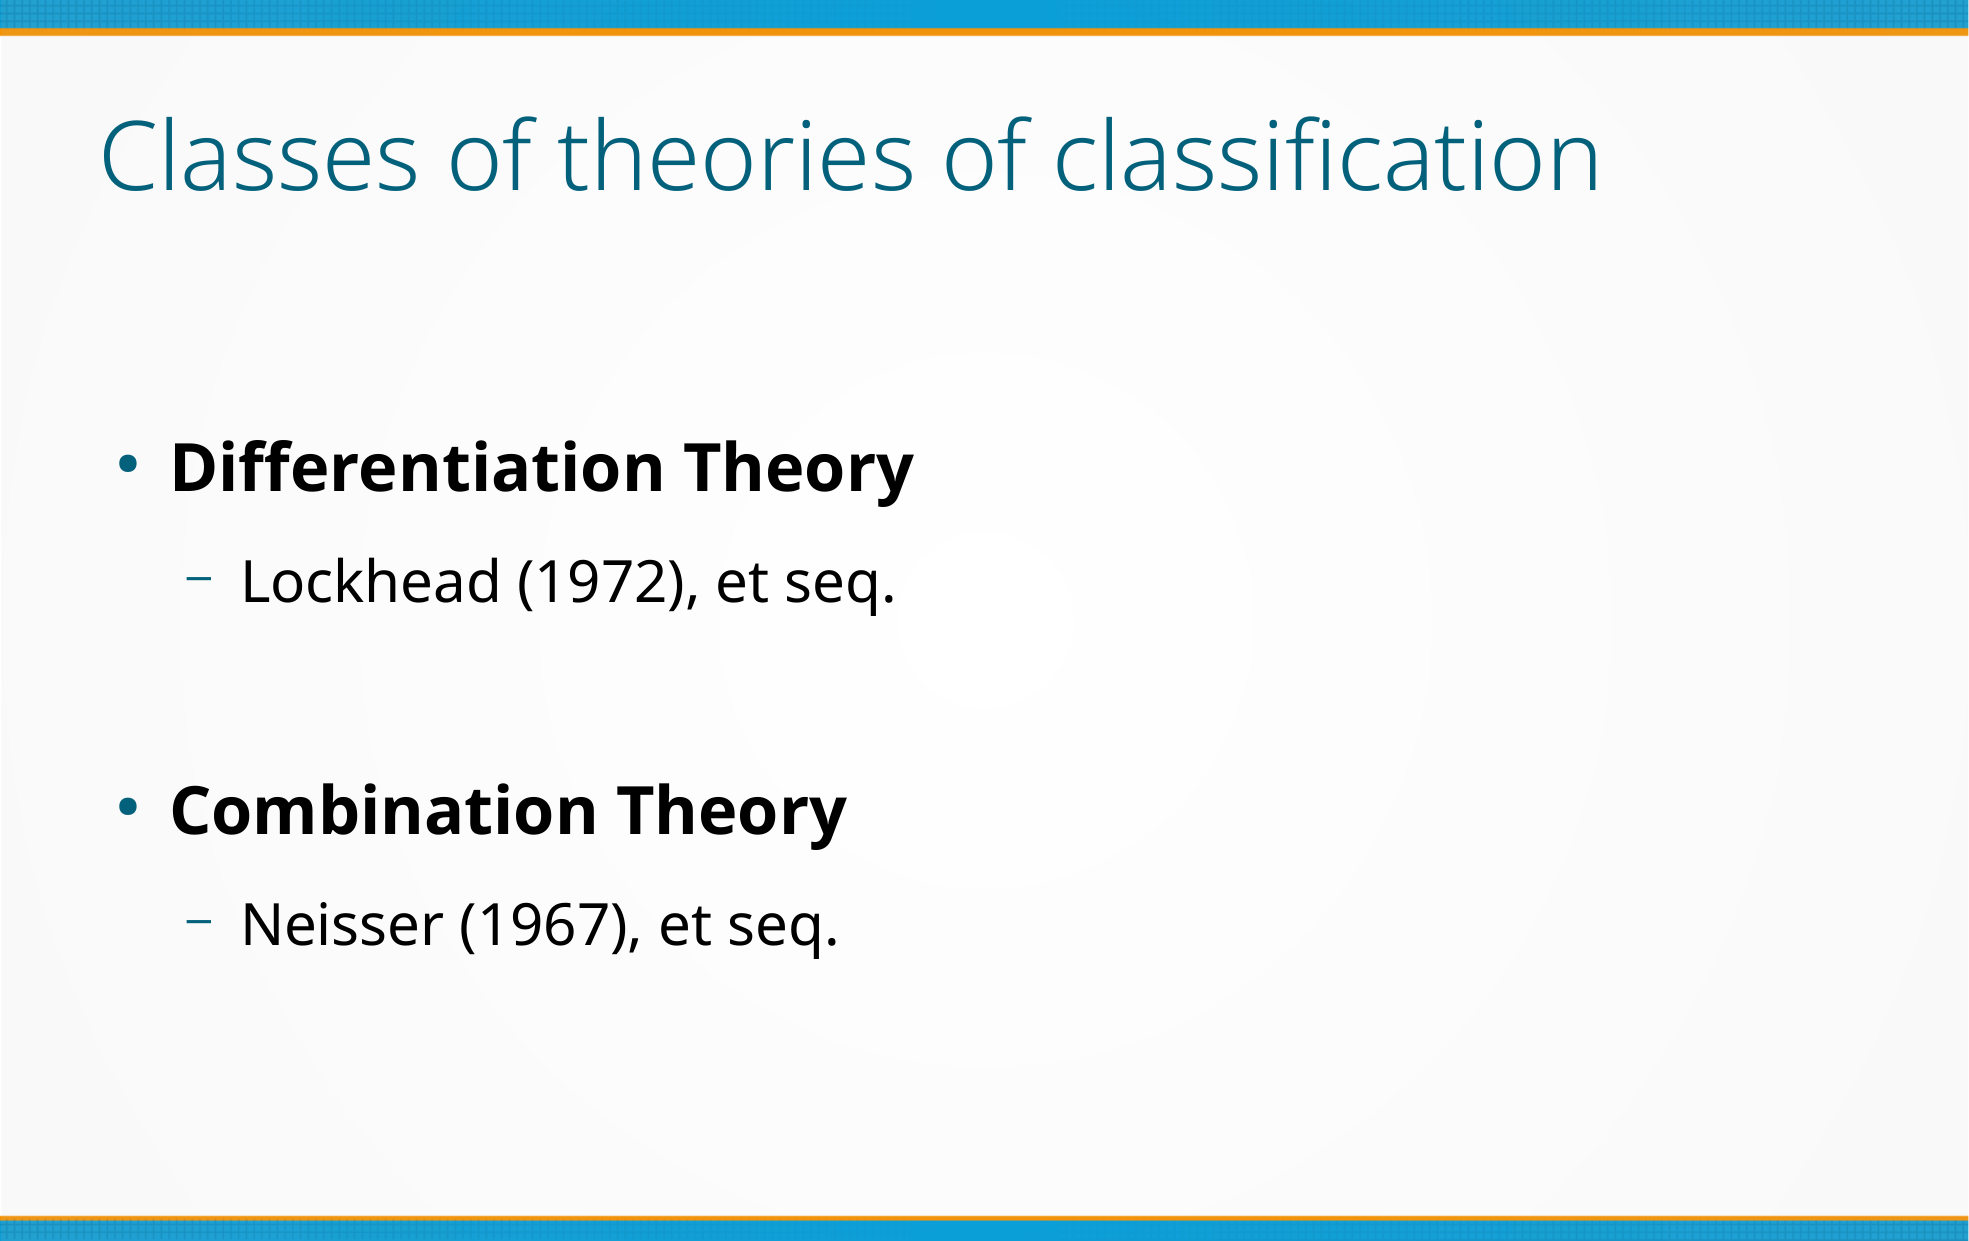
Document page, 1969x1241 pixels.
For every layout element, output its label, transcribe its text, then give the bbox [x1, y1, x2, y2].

picture [0, 0, 1969, 1241]
title Classes of theories of classification [98, 49, 1870, 257]
list Differentiation Theory Lockhead (1972), et seq. Combination Theory Neisser (1967), et seq. [98, 300, 1876, 1186]
